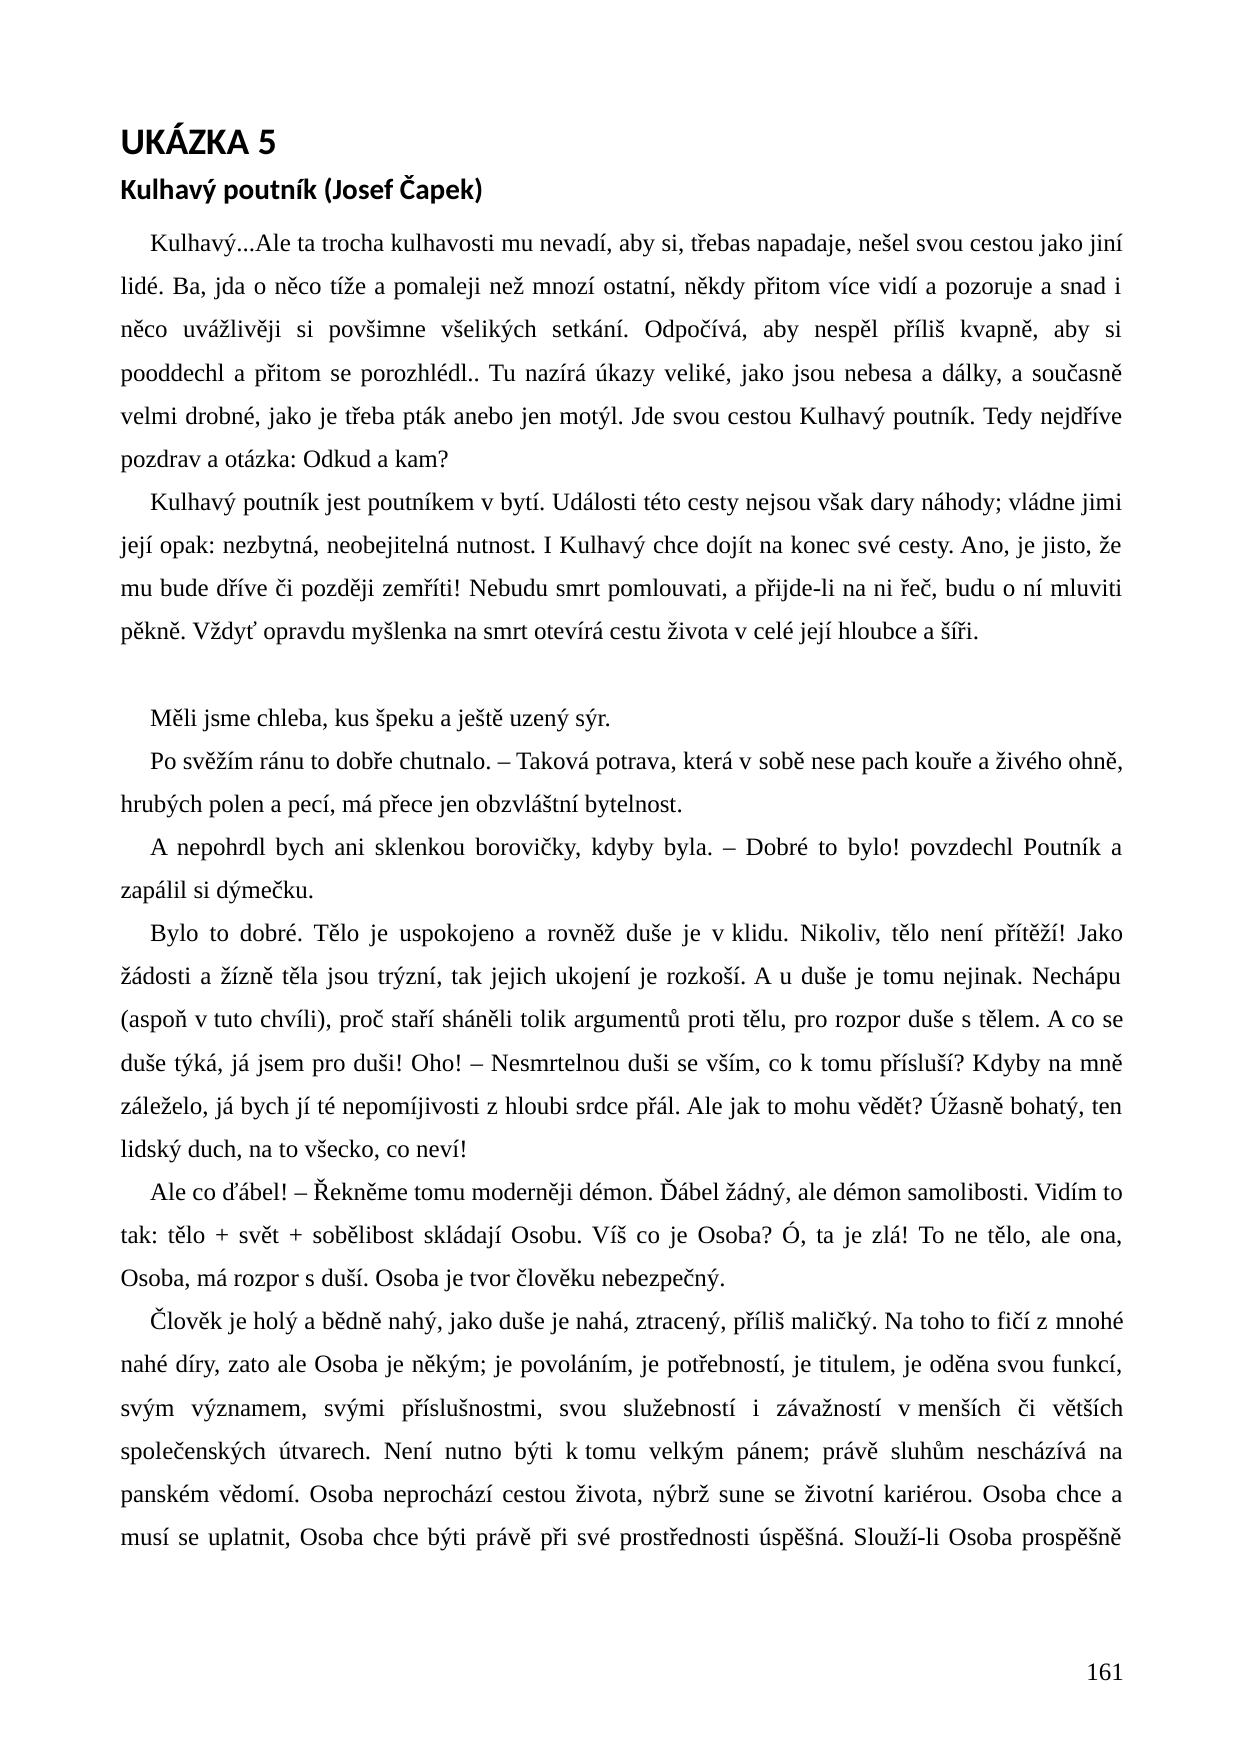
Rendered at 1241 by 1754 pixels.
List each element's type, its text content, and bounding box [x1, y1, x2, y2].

text Po svěžím ránu to dobře chutnalo. – Taková potrava, která v sobě nese pach kouře a živého ohně, hrubých polen a pecí, má přece jen obzvláštní bytelnost. [120, 746, 1123, 818]
text Člověk je holý a bědně nahý, jako duše je nahá, ztracený, příliš maličký. Na toho to fičí z mnohé nahé díry, zato ale Osoba je někým; je povoláním, je potřebností, je titulem, je oděna svou funkcí, svým významem, svými příslušnostmi, svou služebností i závažností v menších či větších společenských útvarech. Není nutno býti k tomu velkým pánem; právě sluhům nescházívá na panském vědomí. Osoba neprochází cestou života, nýbrž sune se životní kariérou. Osoba chce a musí se uplatnit, Osoba chce býti právě při své prostřednosti úspěšná. Slouží-li Osoba prospěšně [120, 1306, 1123, 1551]
text Kulhavý poutník jest poutníkem v bytí. Události této cesty nejsou však dary náhody; vládne jimi její opak: nezbytná, neobejitelná nutnost. I Kulhavý chce dojít na konec své cesty. Ano, je jisto, že mu bude dříve či později zemříti! Nebudu smrt pomlouvati, a přijde-li na ni řeč, budu o ní mluviti pěkně. Vždyť opravdu myšlenka na smrt otevírá cestu života v celé její hloubce a šíři. [120, 487, 1123, 688]
text Bylo to dobré. Tělo je uspokojeno a rovněž duše je v klidu. Nikoliv, tělo není přítěží! Jako žádosti a žízně těla jsou trýzní, tak jejich ukojení je rozkoší. A u duše je tomu nejinak. Nechápu (aspoň v tuto chvíli), proč staří sháněli tolik argumentů proti tělu, pro rozpor duše s tělem. A co se duše týká, já jsem pro duši! Oho! – Nesmrtelnou duši se vším, co k tomu přísluší? Kdyby na mně záleželo, já bych jí té nepomíjivosti z hloubi srdce přál. Ale jak to mohu vědět? Úžasně bohatý, ten lidský duch, na to všecko, co neví! [120, 918, 1123, 1163]
text Měli jsme chleba, kus špeku a ještě uzený sýr. [120, 703, 1123, 731]
text Ale co ďábel! – Řekněme tomu moderněji démon. Ďábel žádný, ale démon samolibosti. Vidím to tak: tělo + svět + sobělibost skládají Osobu. Víš co je Osoba? Ó, ta je zlá! To ne tělo, ale ona, Osoba, má rozpor s duší. Osoba je tvor člověku nebezpečný. [120, 1177, 1123, 1292]
text UKÁZKA 5 Kulhavý poutník (Josef Čapek) [120, 118, 1123, 207]
text Kulhavý...Ale ta trocha kulhavosti mu nevadí, aby si, třebas napadaje, nešel svou cestou jako jiní lidé. Ba, jda o něco tíže a pomaleji než mnozí ostatní, někdy přitom více vidí a pozoruje a snad i něco uvážlivěji si povšimne všelikých setkání. Odpočívá, aby nespěl příliš kvapně, aby si pooddechl a přitom se porozhlédl.. Tu nazírá úkazy veliké, jako jsou nebesa a dálky, a současně velmi drobné, jako je třeba pták anebo jen motýl. Jde svou cestou Kulhavý poutník. Tedy nejdříve pozdrav a otázka: Odkud a kam? [120, 228, 1123, 473]
text A nepohrdl bych ani sklenkou borovičky, kdyby byla. – Dobré to bylo! povzdechl Poutník a zapálil si dýmečku. [120, 832, 1123, 904]
